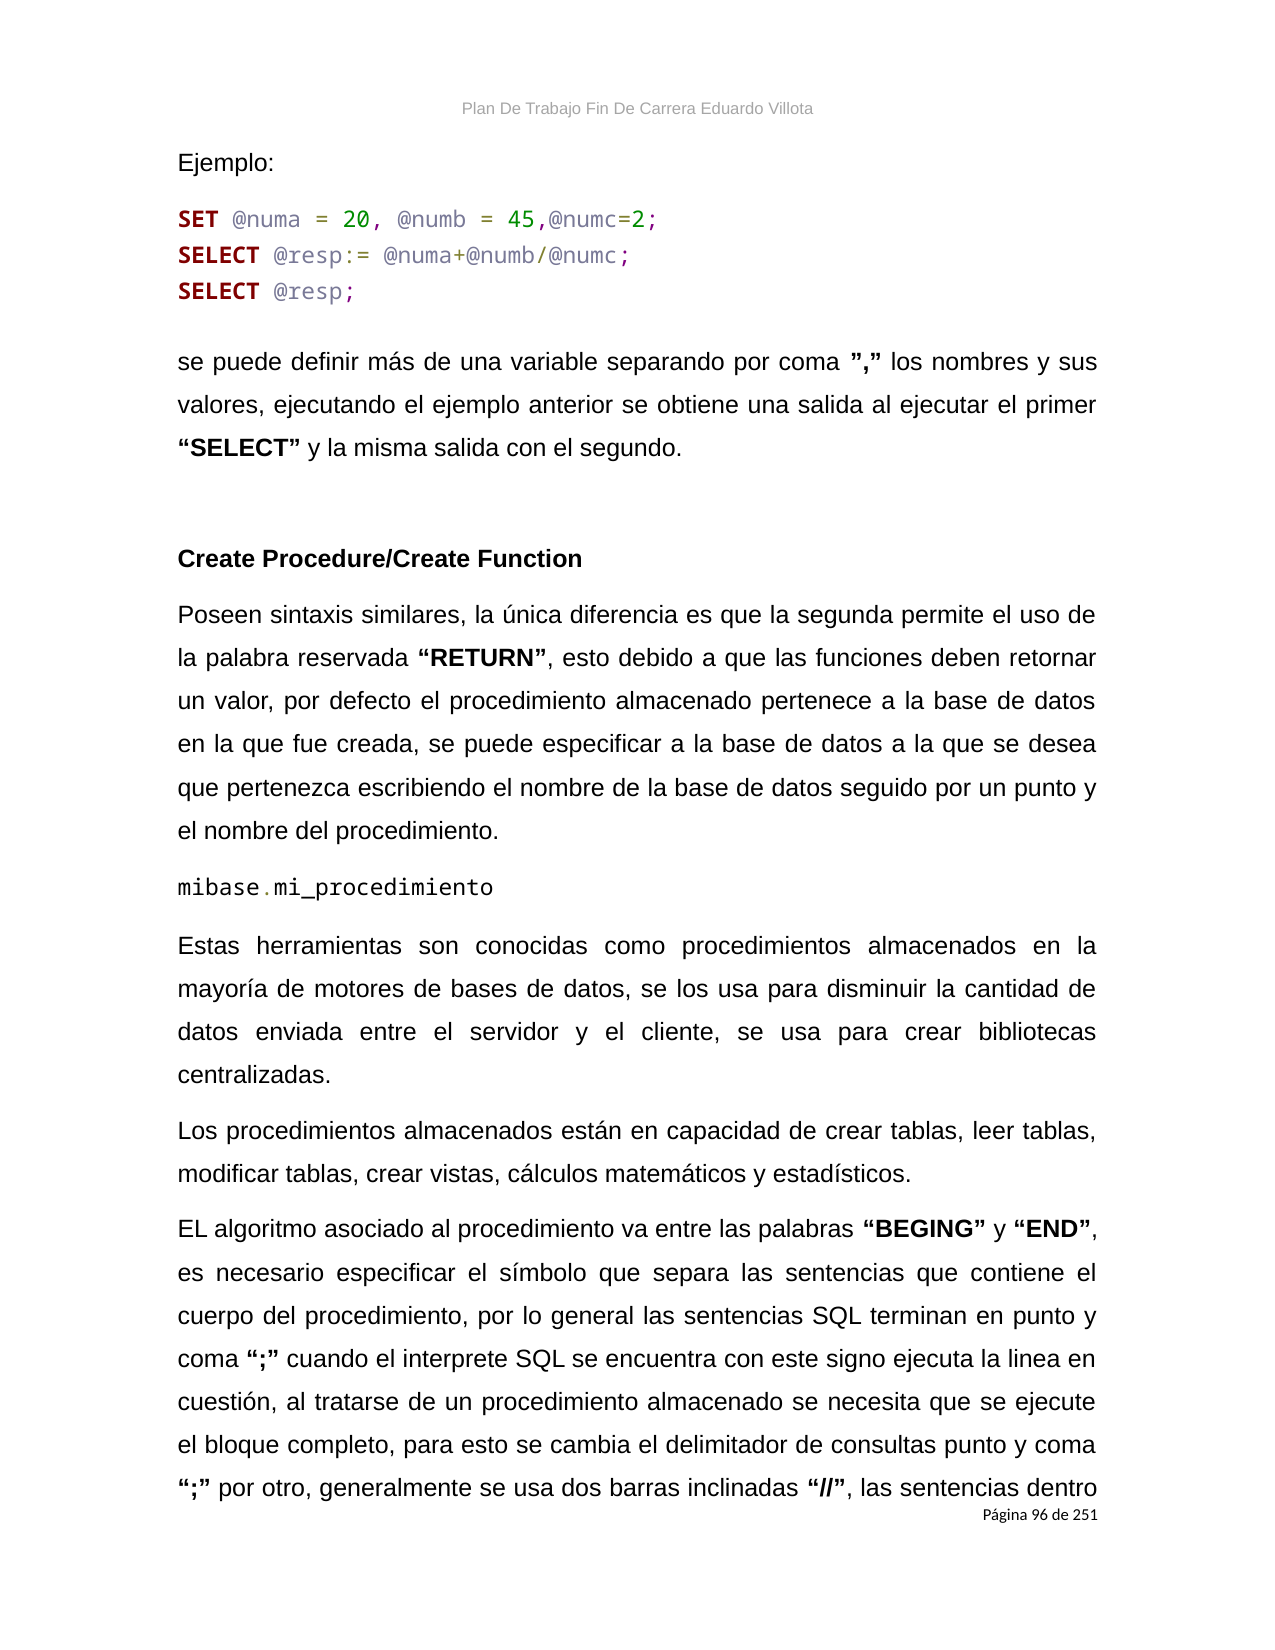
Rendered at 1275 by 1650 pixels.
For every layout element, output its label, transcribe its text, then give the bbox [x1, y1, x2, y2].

text Estas herramientas son conocidas como procedimientos almacenados en la mayoría de motores de bases de datos, se los usa para disminuir la cantidad de datos enviada entre el servidor y el cliente, se usa para crear bibliotecas centralizadas. [177, 931, 1098, 1089]
text Poseen sintaxis similares, la única diferencia es que la segunda permite el uso de la palabra reservada “RETURN”, esto debido a que las funciones deben retornar un valor, por defecto el procedimiento almacenado pertenece a la base de datos en la que fue creada, se puede especificar a la base de datos a la que se desea que pertenezca escribiendo el nombre de la base de datos seguido por un punto y el nombre del procedimiento. [177, 600, 1098, 844]
text Create Procedure/Create Function [177, 544, 1098, 573]
text SELECT @resp:= @numa+@numb/@numc; [177, 239, 1098, 270]
text mibase.mi_procedimiento [177, 871, 1098, 903]
text EL algoritmo asociado al procedimiento va entre las palabras “BEGING” y “END”, es necesario especificar el símbolo que separa las sentencias que contiene el cuerpo del procedimiento, por lo general las sentencias SQL terminan en punto y coma “;” cuando el interprete SQL se encuentra con este signo ejecuta la linea en cuestión, al tratarse de un procedimiento almacenado se necesita que se ejecute el bloque completo, para esto se cambia el delimitador de consultas punto y coma “;” por otro, generalmente se usa dos barras inclinadas “//”, las sentencias dentro [177, 1214, 1098, 1502]
text Los procedimientos almacenados están en capacidad de crear tablas, leer tablas, modificar tablas, crear vistas, cálculos matemáticos y estadísticos. [177, 1116, 1098, 1188]
text SET @numa = 20, @numb = 45,@numc=2; [177, 203, 1098, 234]
text Ejemplo: [177, 148, 1098, 176]
text se puede definir más de una variable separando por coma ”,” los nombres y sus valores, ejecutando el ejemplo anterior se obtiene una salida al ejecutar el primer “SELECT” y la misma salida con el segundo. [177, 347, 1098, 462]
text SELECT @resp; [177, 275, 1098, 306]
